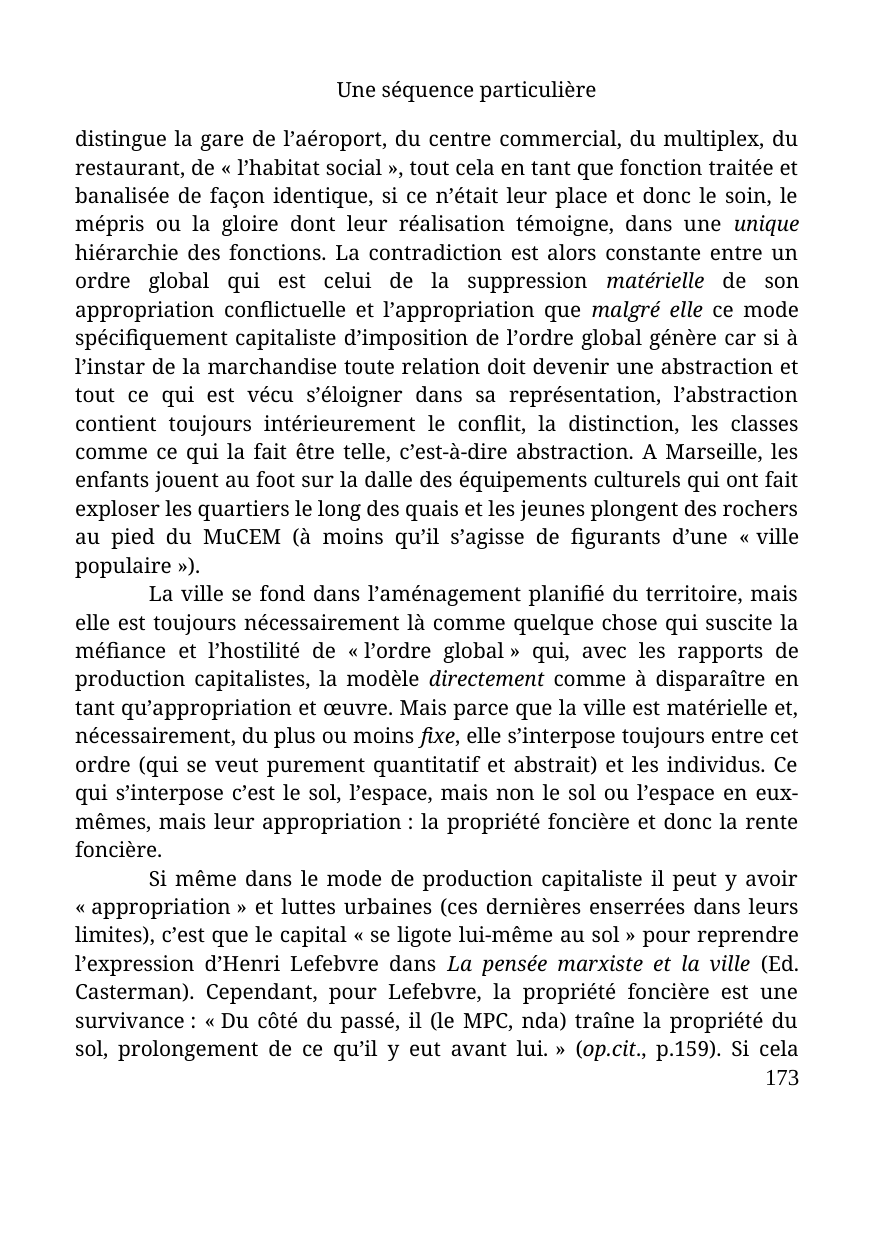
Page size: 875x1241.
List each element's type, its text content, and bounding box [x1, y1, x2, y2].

text Si même dans le mode de production capitaliste il peut y avoir « appropriation » et luttes urbaines (ces dernières enserrées dans leurs limites), c’est que le capital « se ligote lui-même au sol » pour reprendre l’expression d’Henri Lefebvre dans La pensée marxiste et la ville (Ed. Casterman). Cependant, pour Lefebvre, la propriété foncière est une survivance : « Du côté du passé, il (le MPC, nda) traîne la propriété du sol, prolongement de ce qu’il y eut avant lui. » (op.cit., p.159). Si cela [75, 864, 799, 1063]
text La ville se fond dans l’aménagement planifié du territoire, mais elle est toujours nécessairement là comme quelque chose qui suscite la méfiance et l’hostilité de « l’ordre global » qui, avec les rapports de production capitalistes, la modèle directement comme à disparaître en tant qu’appropriation et œuvre. Mais parce que la ville est matérielle et, nécessairement, du plus ou moins fixe, elle s’interpose toujours entre cet ordre (qui se veut purement quantitatif et abstrait) et les individus. Ce qui s’interpose c’est le sol, l’espace, mais non le sol ou l’espace en eux-mêmes, mais leur appropriation : la propriété foncière et donc la rente foncière. [75, 579, 799, 864]
text distingue la gare de l’aéroport, du centre commercial, du multiplex, du restaurant, de « l’habitat social », tout cela en tant que fonction traitée et banalisée de façon identique, si ce n’était leur place et donc le soin, le mépris ou la gloire dont leur réalisation témoigne, dans une unique hiérarchie des fonctions. La contradiction est alors constante entre un ordre global qui est celui de la suppression matérielle de son appropriation conflictuelle et l’appropriation que malgré elle ce mode spécifiquement capitaliste d’imposition de l’ordre global génère car si à l’instar de la marchandise toute relation doit devenir une abstraction et tout ce qui est vécu s’éloigner dans sa représentation, l’abstraction contient toujours intérieurement le conflit, la distinction, les classes comme ce qui la fait être telle, c’est-à-dire abstraction. A Marseille, les enfants jouent au foot sur la dalle des équipements culturels qui ont fait exploser les quartiers le long des quais et les jeunes plongent des rochers au pied du MuCEM (à moins qu’il s’agisse de figurants d’une « ville populaire »). [75, 124, 799, 579]
